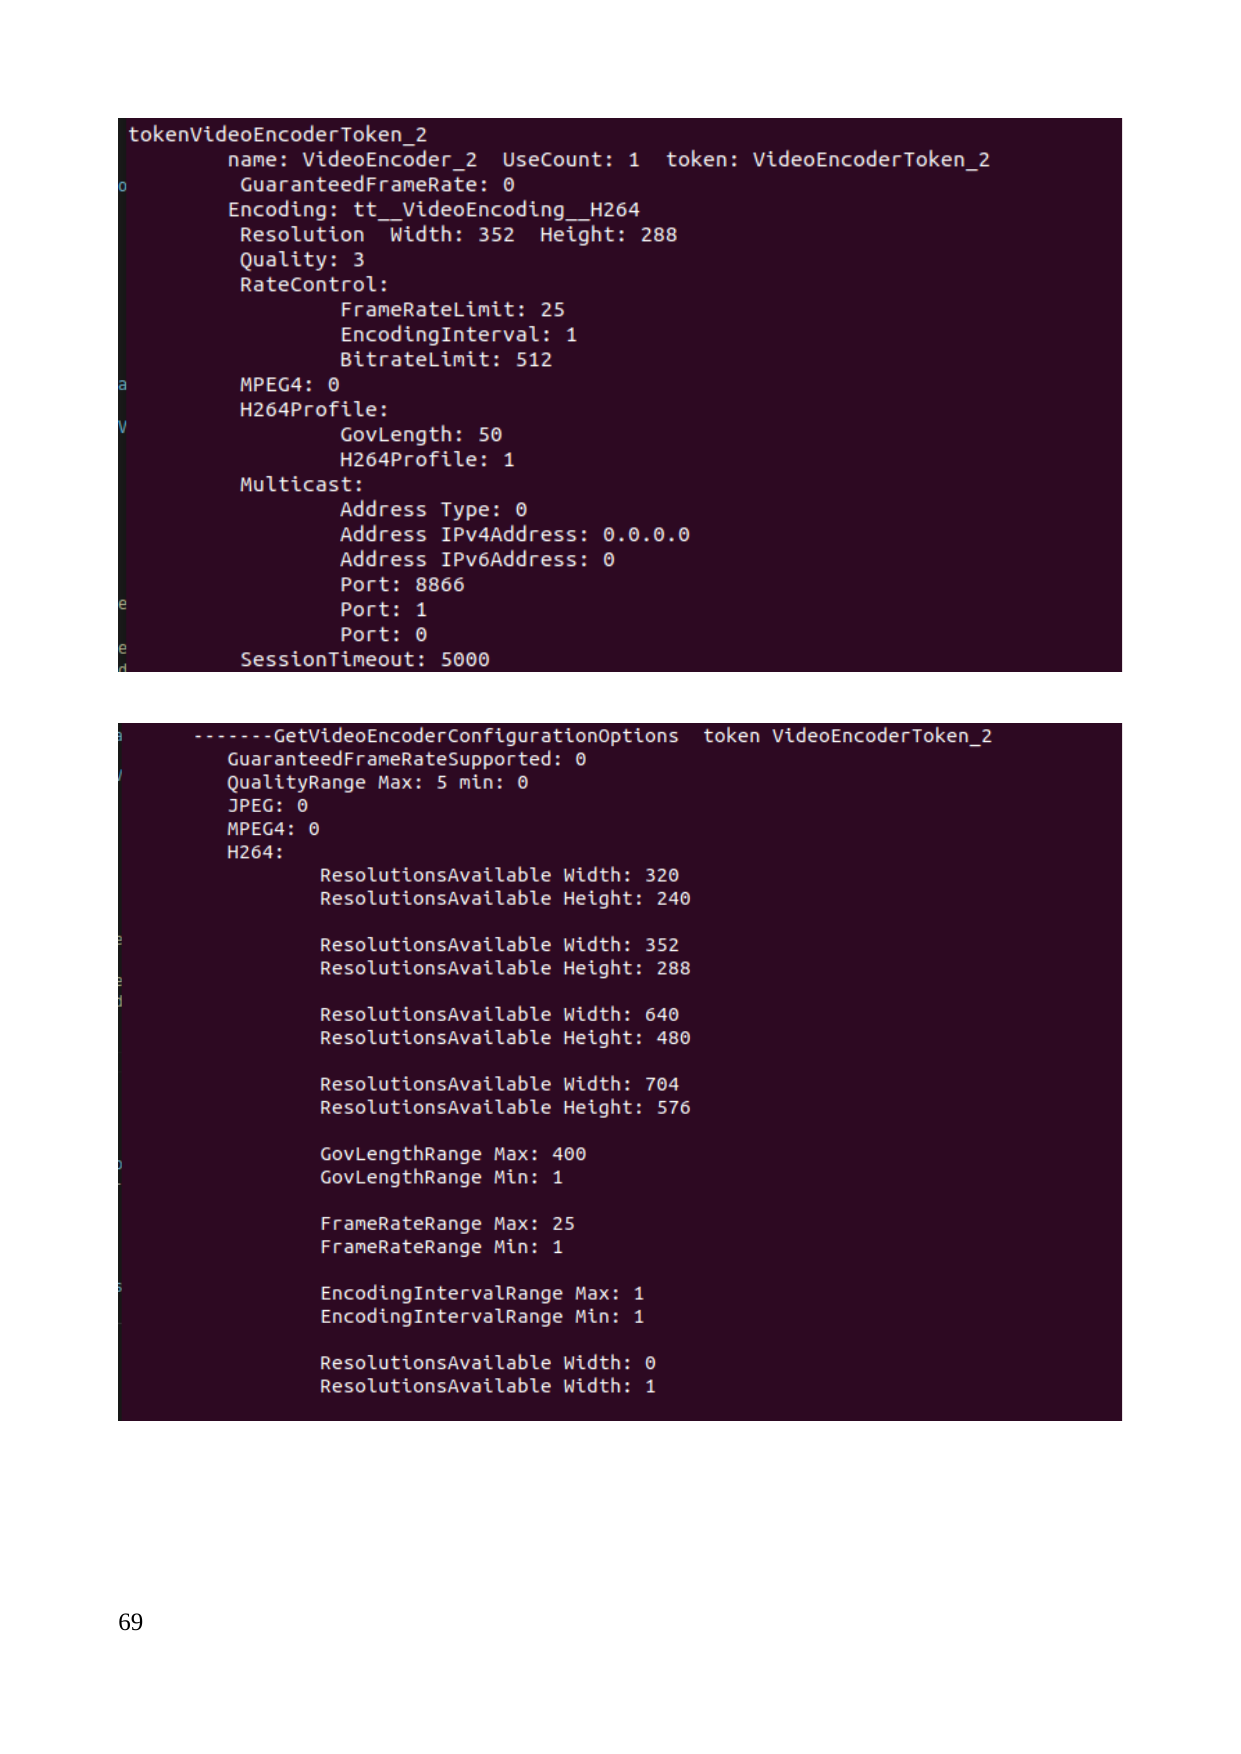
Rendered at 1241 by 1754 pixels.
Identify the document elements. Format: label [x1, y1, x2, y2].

picture [118, 723, 1123, 1421]
picture [118, 118, 1123, 672]
